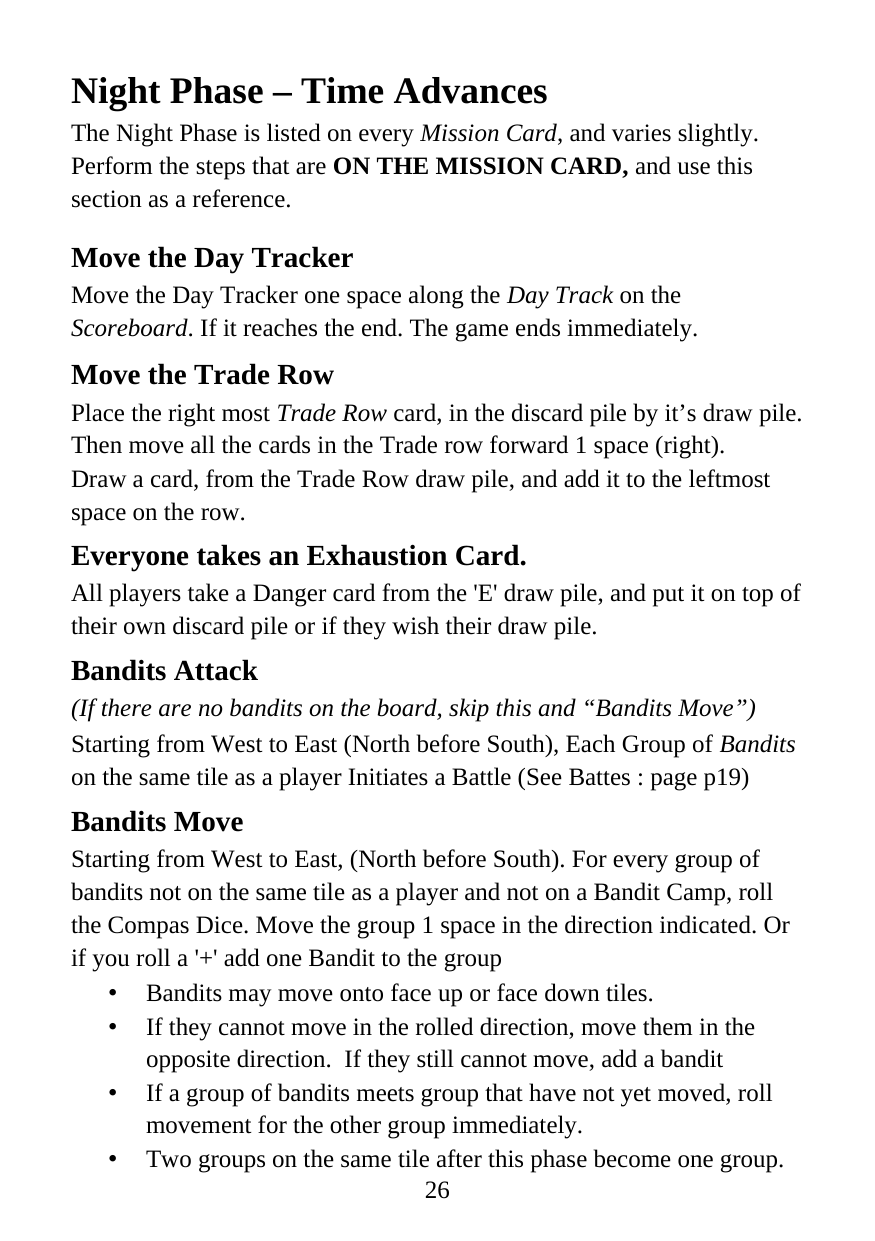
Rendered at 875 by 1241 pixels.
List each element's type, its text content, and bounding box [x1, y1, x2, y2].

list If a group of bandits meets group that have not yet moved, roll movement for the other group immediately. [108, 1078, 803, 1139]
text Starting from West to East (North before South), Each Group of Bandits on the same tile as a player Initiates a Battle (See Battes : page p19) [71, 729, 803, 791]
subtitle Move the Day Tracker [71, 240, 803, 273]
text Draw a card, from the Trade Row draw pile, and add it to the leftmost space on the row. [71, 464, 803, 525]
list Two groups on the same tile after this phase become one group. [108, 1144, 803, 1172]
subtitle Move the Trade Row [71, 357, 803, 391]
text The Night Phase is listed on every Mission Card, and varies slightly. Perform the steps that are ON THE MISSION CARD, and use this section as a reference. [71, 118, 803, 212]
subtitle Bandits Attack [71, 653, 803, 687]
list If they cannot move in the rolled direction, move them in the opposite direction. If they still cannot move, add a bandit [108, 1012, 803, 1073]
text (If there are no bandits on the board, skip this and “Bandits Move”) [71, 693, 803, 722]
subtitle Night Phase – Time Advances [71, 68, 803, 111]
text Place the right most Trade Row card, in the discard pile by it’s draw pile. [71, 398, 803, 426]
text Starting from West to East, (North before South). For every group of bandits not on the same tile as a player and not on a Bandit Camp, roll the Compas Dice. Move the group 1 space in the direction indicated. Or if you roll a '+' add one Bandit to the group [71, 844, 803, 972]
list Bandits may move onto face up or face down tiles. [108, 978, 803, 1007]
subtitle Everyone takes an Exhaustion Card. [71, 538, 803, 572]
text Then move all the cards in the Trade row forward 1 space (right). [71, 431, 803, 459]
subtitle Bandits Move [71, 804, 803, 837]
text Move the Day Tracker one space along the Day Track on the Scoreboard. If it reaches the end. The game ends immediately. [71, 280, 803, 342]
text All players take a Danger card from the 'E' draw pile, and put it on top of their own discard pile or if they wish their draw pile. [71, 578, 803, 640]
